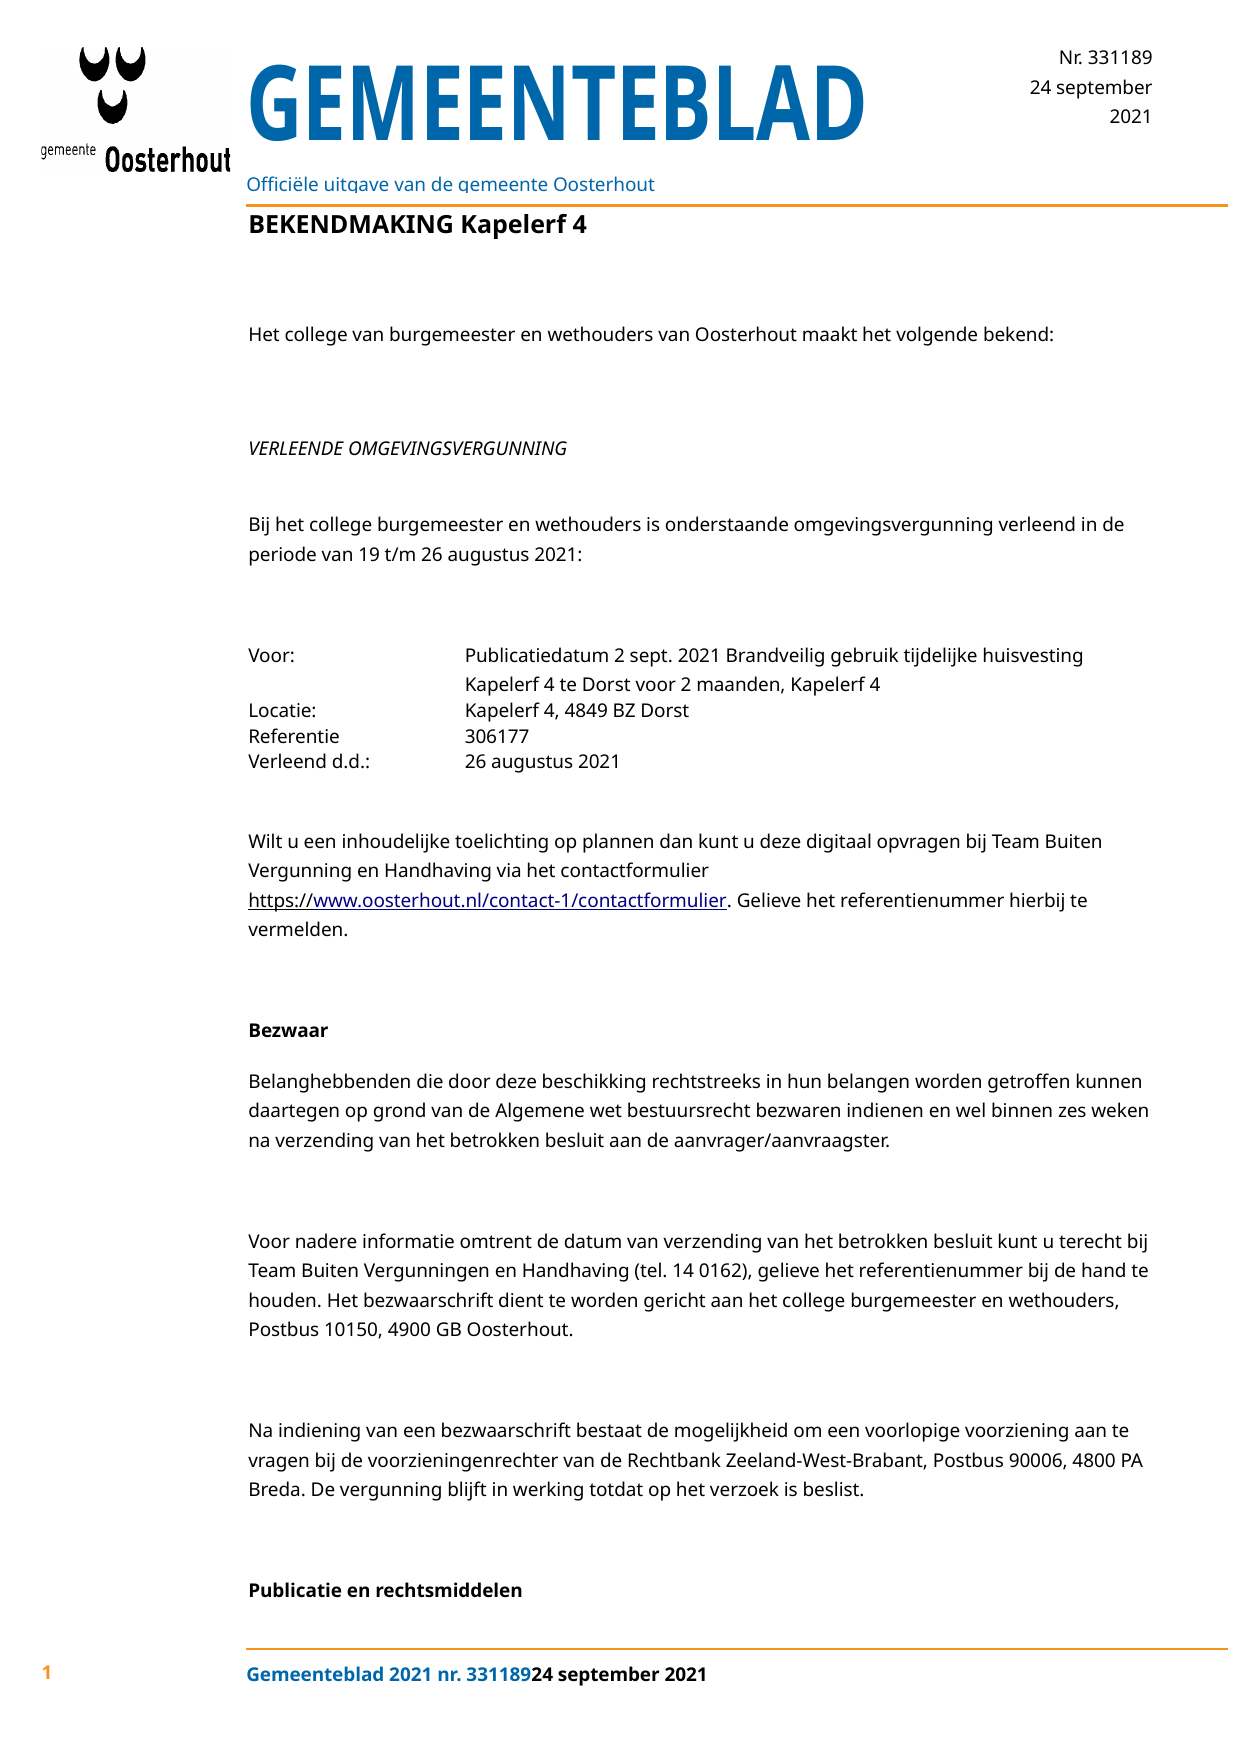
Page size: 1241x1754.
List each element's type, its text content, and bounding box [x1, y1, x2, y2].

table_cell Referentie [248, 723, 464, 748]
table_header Publicatiedatum 2 sept. 2021 Brandveilig gebruik tijdelijke huisvesting Kapelerf 4 te Dorst voor 2 maanden, Kapelerf 4 [465, 642, 1152, 697]
table_cell Kapelerf 4, 4849 BZ Dorst [465, 697, 1152, 723]
table_cell 26 augustus 2021 [465, 749, 1152, 774]
text Wilt u een inhoudelijke toelichting op plannen dan kunt u deze digitaal opvragen bij Team Buiten Vergunning en Handhaving via het contactformulier https://www.oosterhout.nl/contact-1/contactformulier. Gelieve het referentienummer hierbij te vermelden. [248, 828, 1152, 942]
text Publicatie en rechtsmiddelen [248, 1577, 1152, 1603]
table_header Voor: [248, 642, 464, 697]
text BEKENDMAKING Kapelerf 4 [248, 207, 1152, 241]
text Bezwaar [248, 1017, 1152, 1043]
text Na indiening van een bezwaarschrift bestaat de mogelijkheid om een voorlopige voorziening aan te vragen bij de voorzieningenrechter van de Rechtbank Zeeland-West-Brabant, Postbus 90006, 4800 PA Breda. De vergunning blijft in werking totdat op het verzoek is beslist. [248, 1417, 1152, 1502]
text VERLEENDE OMGEVINGSVERGUNNING [248, 435, 1152, 461]
table_cell 306177 [465, 723, 1152, 748]
picture [41, 47, 231, 172]
table_cell Verleend d.d.: [248, 749, 464, 774]
table_cell Locatie: [248, 697, 464, 723]
text Voor nadere informatie omtrent de datum van verzending van het betrokken besluit kunt u terecht bij Team Buiten Vergunningen en Handhaving (tel. 14 0162), gelieve het referentienummer bij de hand te houden. Het bezwaarschrift dient te worden gericht aan het college burgemeester en wethouders, Postbus 10150, 4900 GB Oosterhout. [248, 1228, 1152, 1342]
text Bij het college burgemeester en wethouders is onderstaande omgevingsvergunning verleend in de periode van 19 t/m 26 augustus 2021: [248, 511, 1152, 567]
text Belanghebbenden die door deze beschikking rechtstreeks in hun belangen worden getroffen kunnen daartegen op grond van de Algemene wet bestuursrecht bezwaren indienen en wel binnen zes weken na verzending van het betrokken besluit aan de aanvrager/aanvraagster. [248, 1068, 1152, 1153]
text Het college van burgemeester en wethouders van Oosterhout maakt het volgende bekend: [248, 321, 1152, 346]
